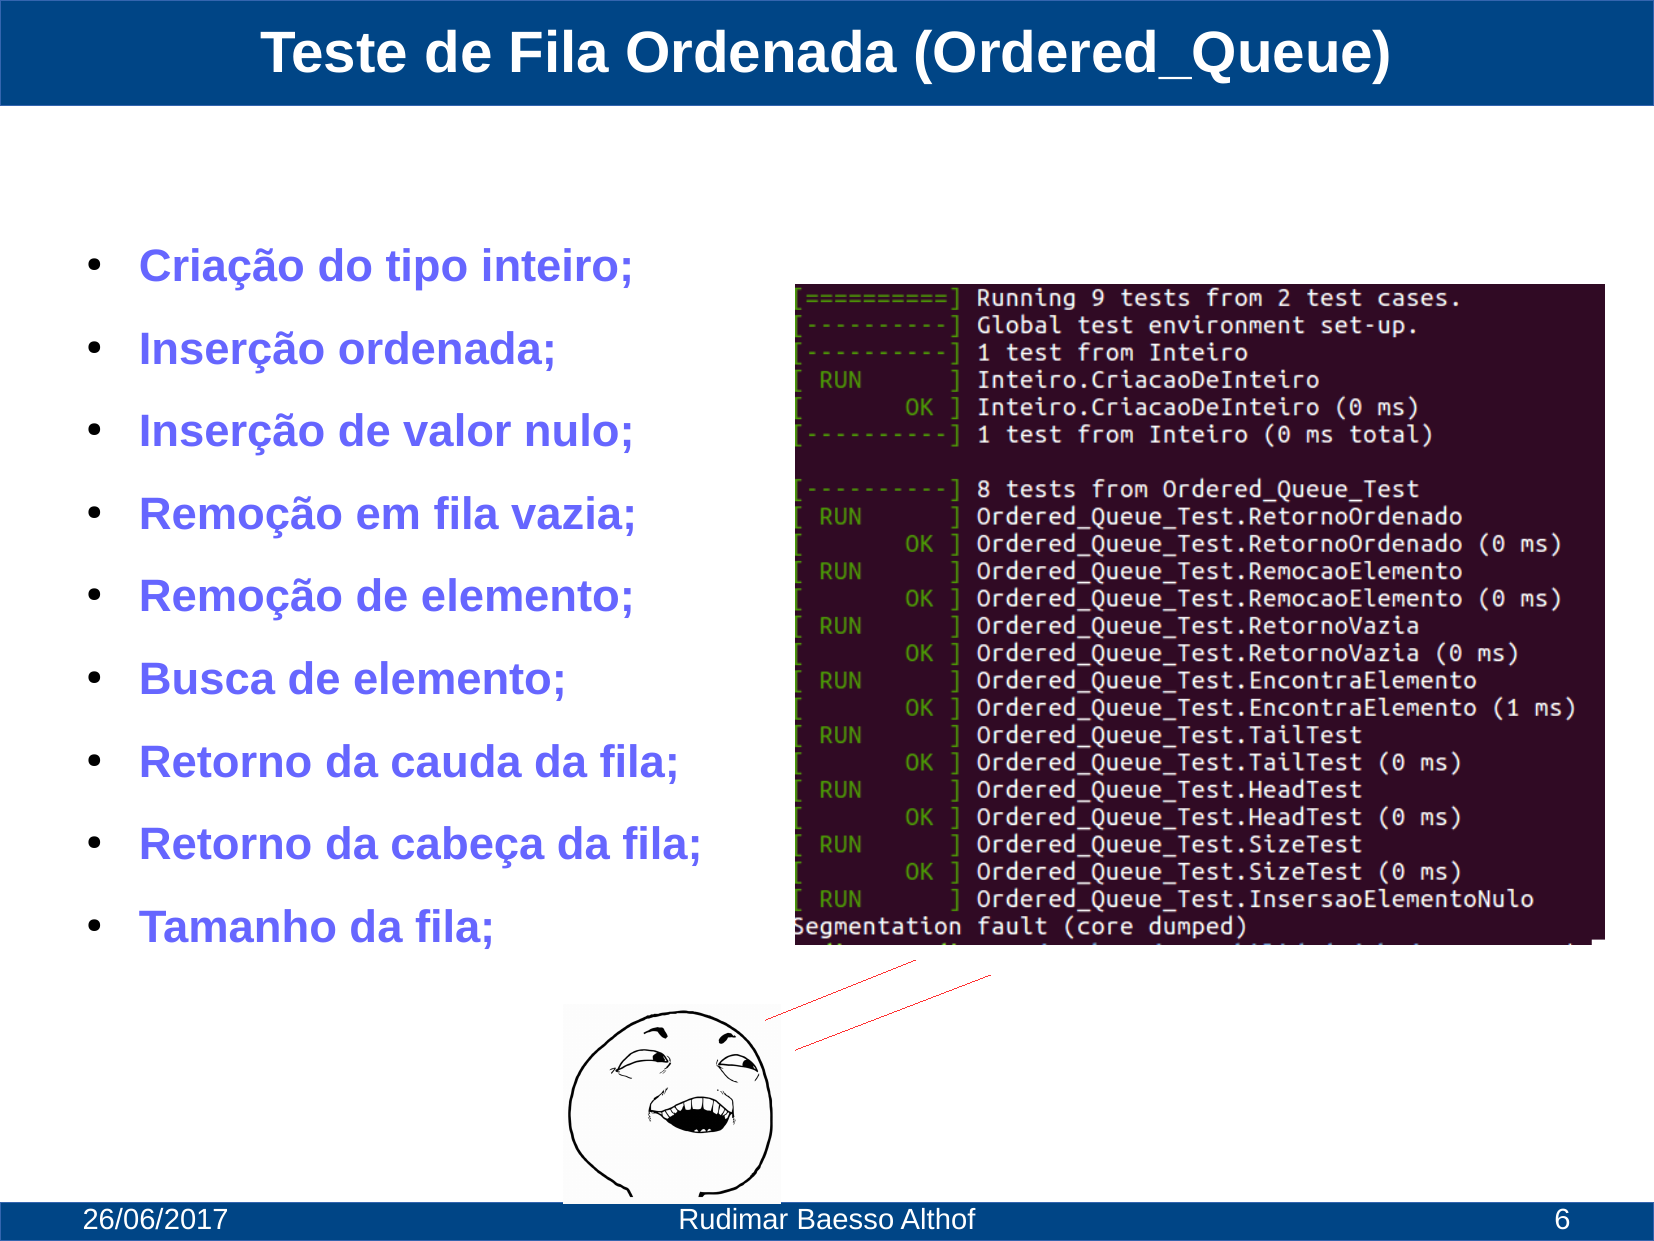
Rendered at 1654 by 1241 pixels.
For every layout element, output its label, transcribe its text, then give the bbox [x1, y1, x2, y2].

title Teste de Fila Ordenada (Ordered_Queue) [0, 0, 1654, 106]
picture [563, 1004, 781, 1204]
picture [795, 284, 1605, 946]
list Criação do tipo inteiro; Inserção ordenada; Inserção de valor nulo; Remoção em fila vazia; Remoção de elemento; Busca de elemento; Retorno da cauda da fila; Retorno da cabeça da fila; Tamanho da fila; [68, 240, 796, 961]
